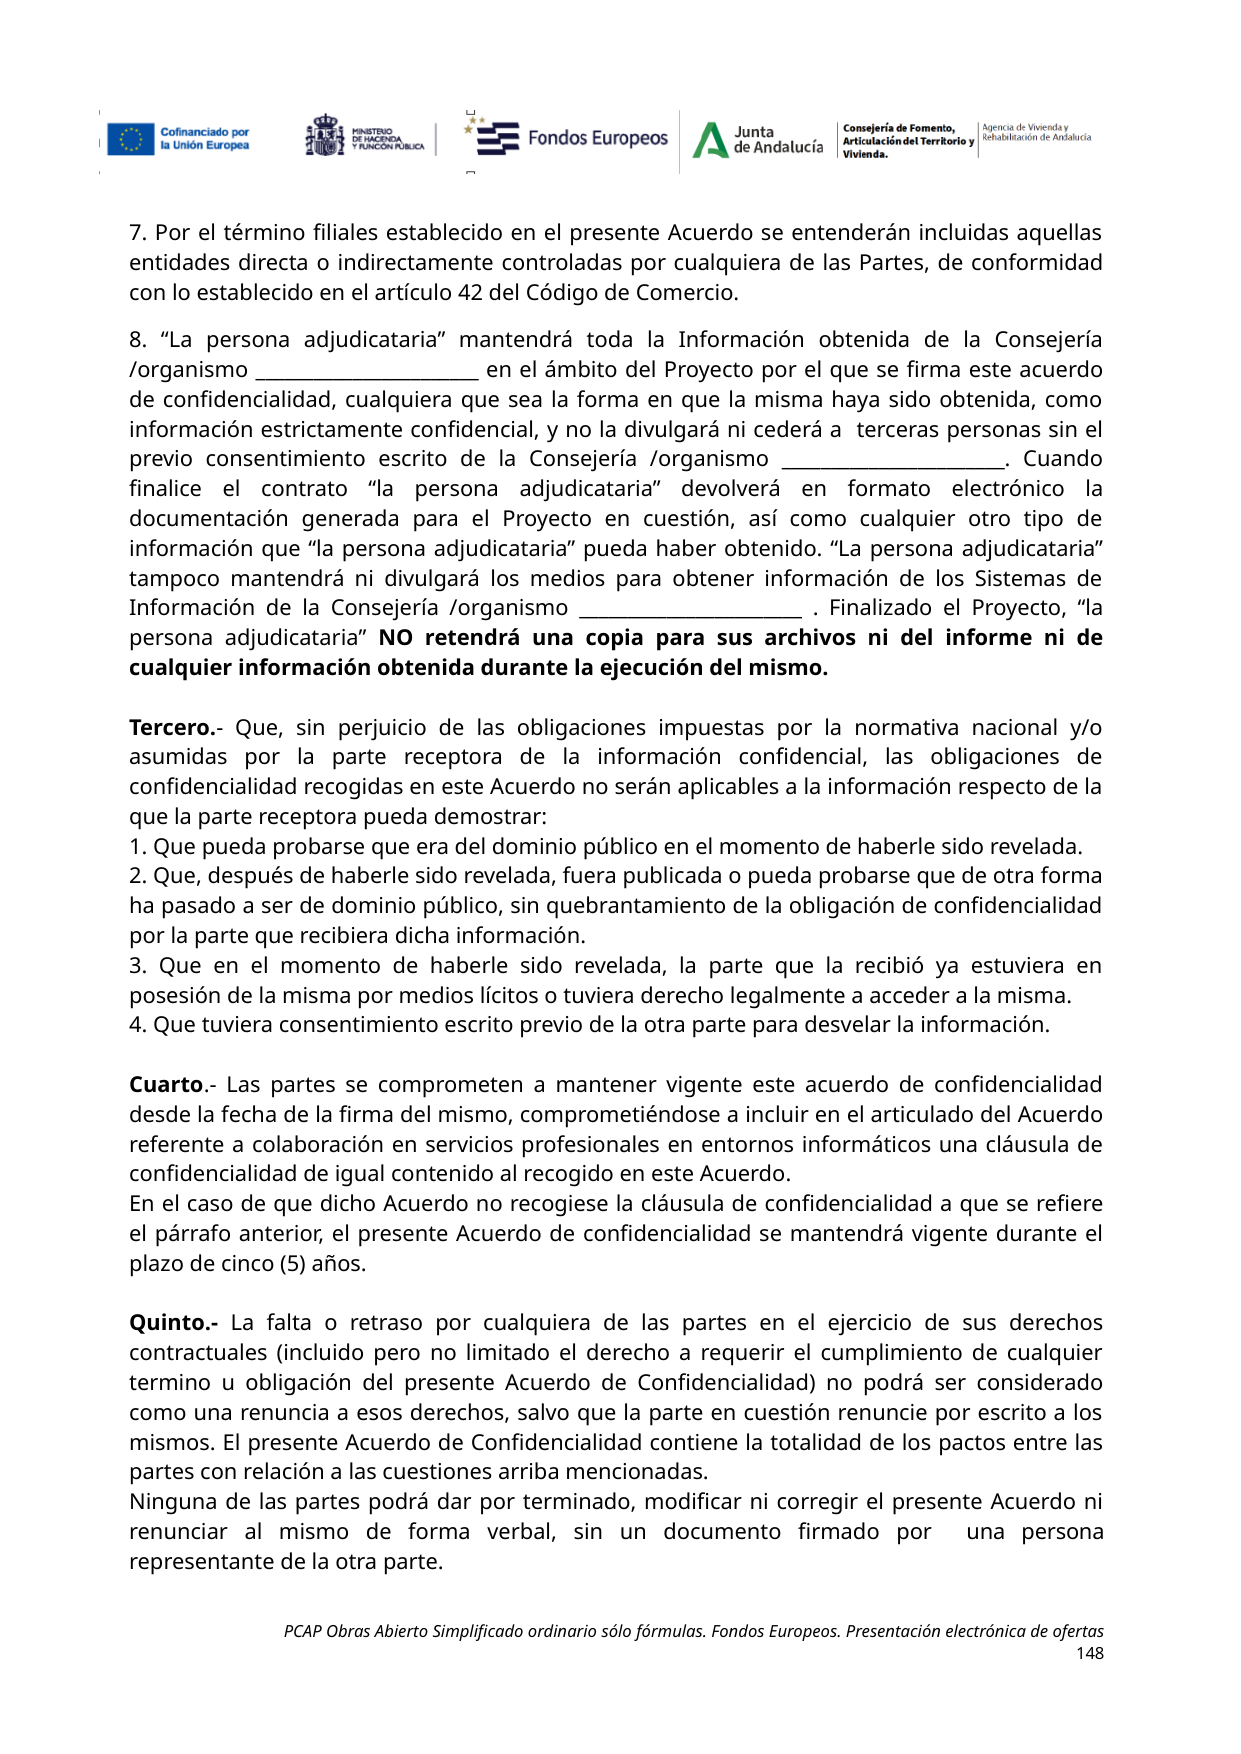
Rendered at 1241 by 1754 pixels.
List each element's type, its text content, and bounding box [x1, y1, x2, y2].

text 7. Por el término filiales establecido en el presente Acuerdo se entenderán incluidas aquellas entidades directa o indirectamente controladas por cualquiera de las Partes, de conformidad con lo establecido en el artículo 42 del Código de Comercio. [129, 217, 1104, 307]
text 8. “La persona adjudicataria” mantendrá toda la Información obtenida de la Consejería /organismo _______________________ en el ámbito del Proyecto por el que se firma este acuerdo de confidencialidad, cualquiera que sea la forma en que la misma haya sido obtenida, como información estrictamente confidencial, y no la divulgará ni cederá a terceras personas sin el previo consentimiento escrito de la Consejería /organismo _______________________. Cuando finalice el contrato “la persona adjudicataria” devolverá en formato electrónico la documentación generada para el Proyecto en cuestión, así como cualquier otro tipo de información que “la persona adjudicataria” pueda haber obtenido. “La persona adjudicataria” tampoco mantendrá ni divulgará los medios para obtener información de los Sistemas de Información de la Consejería /organismo _______________________ . Finalizado el Proyecto, “la persona adjudicataria” NO retendrá una copia para sus archivos ni del informe ni de cualquier información obtenida durante la ejecución del mismo. [129, 324, 1104, 682]
text En el caso de que dicho Acuerdo no recogiese la cláusula de confidencialidad a que se refiere el párrafo anterior, el presente Acuerdo de confidencialidad se mantendrá vigente durante el plazo de cinco (5) años. [129, 1188, 1104, 1278]
text Quinto.- La falta o retraso por cualquiera de las partes en el ejercicio de sus derechos contractuales (incluido pero no limitado el derecho a requerir el cumplimiento de cualquier termino u obligación del presente Acuerdo de Confidencialidad) no podrá ser considerado como una renuncia a esos derechos, salvo que la parte en cuestión renuncie por escrito a los mismos. El presente Acuerdo de Confidencialidad contiene la totalidad de los pactos entre las partes con relación a las cuestiones arriba mencionadas. [129, 1307, 1104, 1486]
text 2. Que, después de haberle sido revelada, fuera publicada o pueda probarse que de otra forma ha pasado a ser de dominio público, sin quebrantamiento de la obligación de confidencialidad por la parte que recibiera dicha información. [129, 861, 1104, 950]
text 3. Que en el momento de haberle sido revelada, la parte que la recibió ya estuviera en posesión de la misma por medios lícitos o tuviera derecho legalmente a acceder a la misma. [129, 950, 1104, 1009]
text 1. Que pueda probarse que era del dominio público en el momento de haberle sido revelada. [129, 831, 1104, 861]
text 4. Que tuviera consentimiento escrito previo de la otra parte para desvelar la información. [129, 1009, 1104, 1039]
text Cuarto.- Las partes se comprometen a mantener vigente este acuerdo de confidencialidad desde la fecha de la firma del mismo, comprometiéndose a incluir en el articulado del Acuerdo referente a colaboración en servicios profesionales en entornos informáticos una cláusula de confidencialidad de igual contenido al recogido en este Acuerdo. [129, 1069, 1104, 1188]
text Ninguna de las partes podrá dar por terminado, modificar ni corregir el presente Acuerdo ni renunciar al mismo de forma verbal, sin un documento firmado por una persona representante de la otra parte. [129, 1486, 1104, 1576]
text Tercero.- Que, sin perjuicio de las obligaciones impuestas por la normativa nacional y/o asumidas por la parte receptora de la información confidencial, las obligaciones de confidencialidad recogidas en este Acuerdo no serán aplicables a la información respecto de la que la parte receptora pueda demostrar: [129, 712, 1104, 831]
picture [99, 107, 1104, 174]
